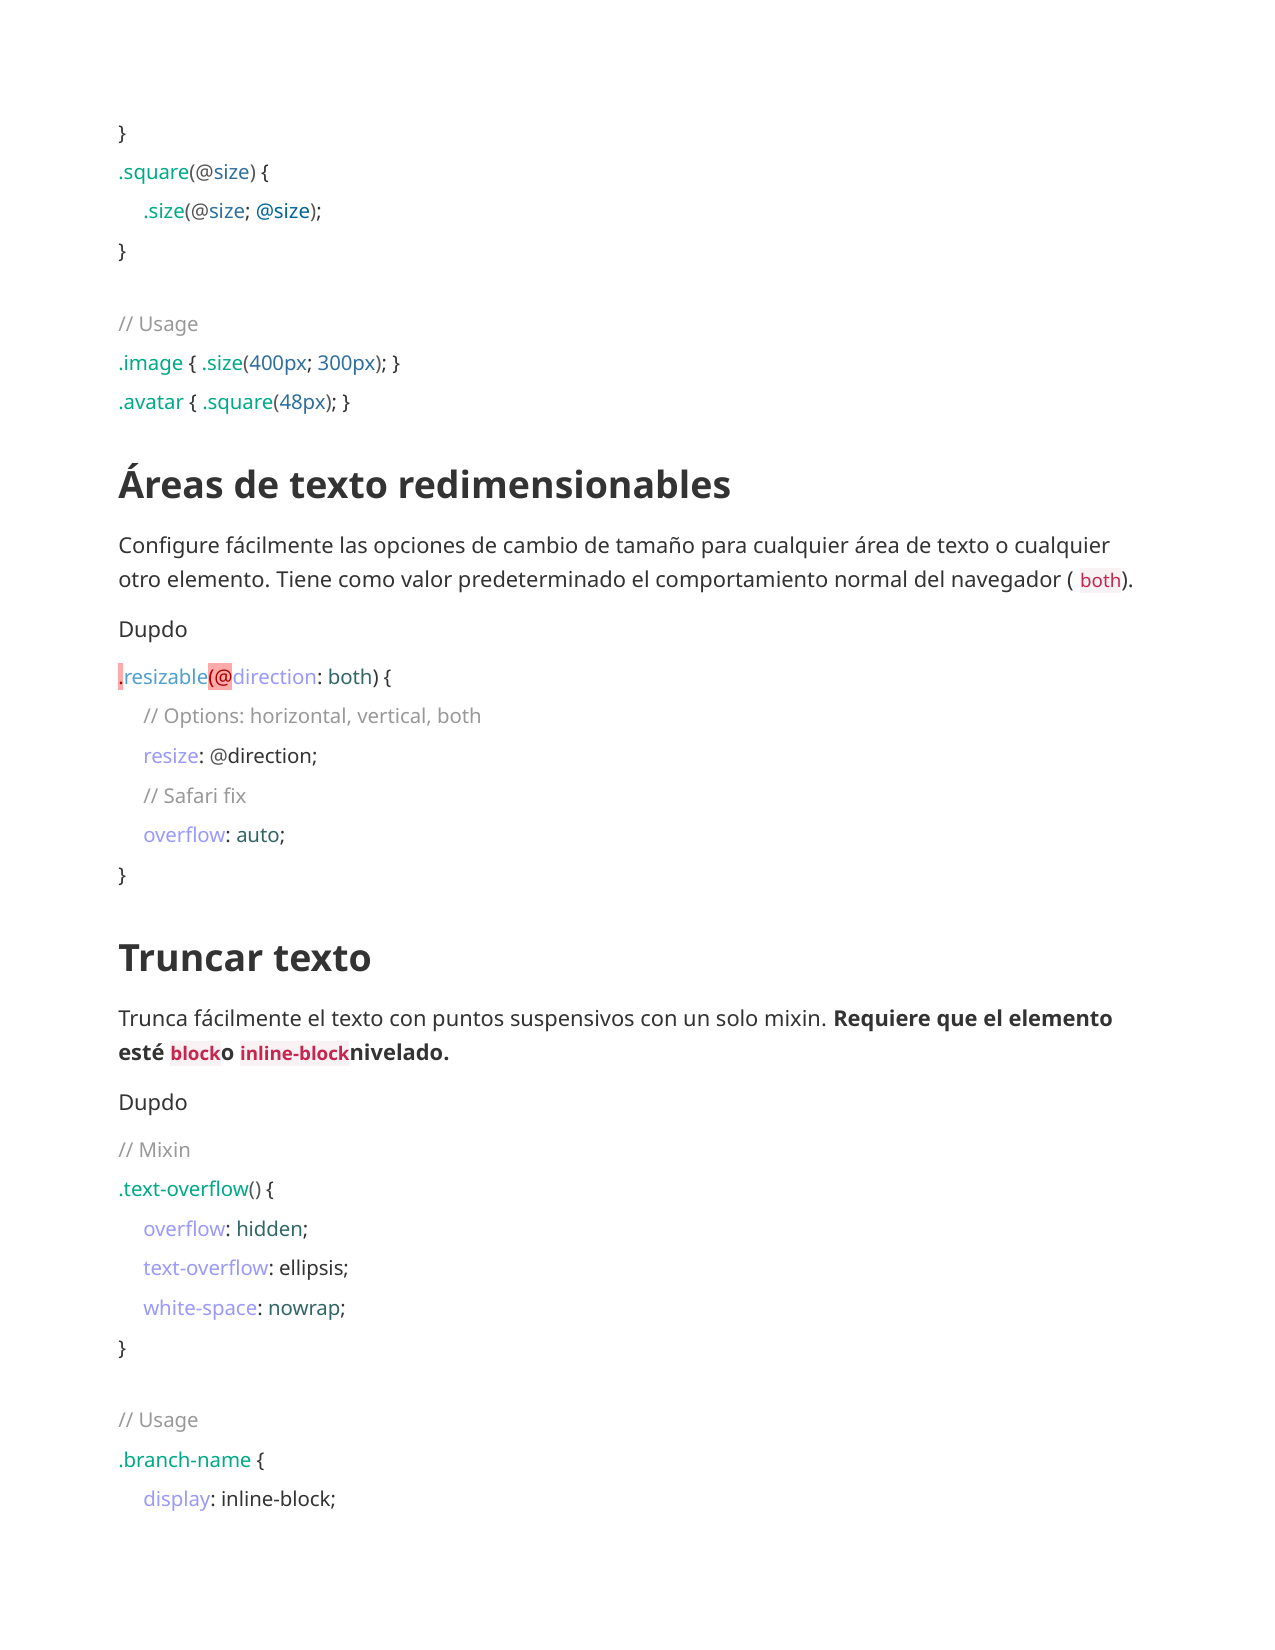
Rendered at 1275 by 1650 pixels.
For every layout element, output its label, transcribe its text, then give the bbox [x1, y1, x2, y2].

text } [118, 1333, 1157, 1361]
text // Options: horizontal, vertical, both [118, 702, 1157, 730]
text Dupdo [118, 614, 1157, 644]
text overflow: hidden; [118, 1214, 1157, 1242]
subtitle Truncar texto [118, 931, 1157, 982]
subtitle Áreas de texto redimensionables [118, 458, 1157, 509]
text text-overflow: ellipsis; [118, 1254, 1157, 1282]
text resize: @direction; [118, 742, 1157, 770]
text // Safari fix [118, 781, 1157, 809]
text // Usage [118, 309, 1157, 337]
text .resizable(@direction: both) { [118, 663, 1157, 690]
text .image { .size(400px; 300px); } [118, 348, 1157, 376]
text .branch-name { [118, 1445, 1157, 1473]
text Configure fácilmente las opciones de cambio de tamaño para cualquier área de texto o cualquier otro elemento. Tiene como valor predeterminado el comportamiento normal del navegador ( both). [118, 530, 1157, 594]
text white-space: nowrap; [118, 1294, 1157, 1322]
text } [118, 236, 1157, 264]
text Trunca fácilmente el texto con puntos suspensivos con un solo mixin. Requiere que el elemento esté blocko inline-blocknivelado. [118, 1003, 1157, 1067]
text } [118, 861, 1157, 888]
text .avatar { .square(48px); } [118, 388, 1157, 415]
text } [118, 118, 1157, 146]
text // Mixin [118, 1136, 1157, 1163]
text // Usage [118, 1406, 1157, 1434]
text overflow: auto; [118, 821, 1157, 849]
text Dupdo [118, 1087, 1157, 1117]
text .square(@size) { [118, 157, 1157, 185]
text .text-overflow() { [118, 1175, 1157, 1203]
text display: inline-block; [118, 1485, 1157, 1513]
text .size(@size; @size); [118, 197, 1157, 225]
